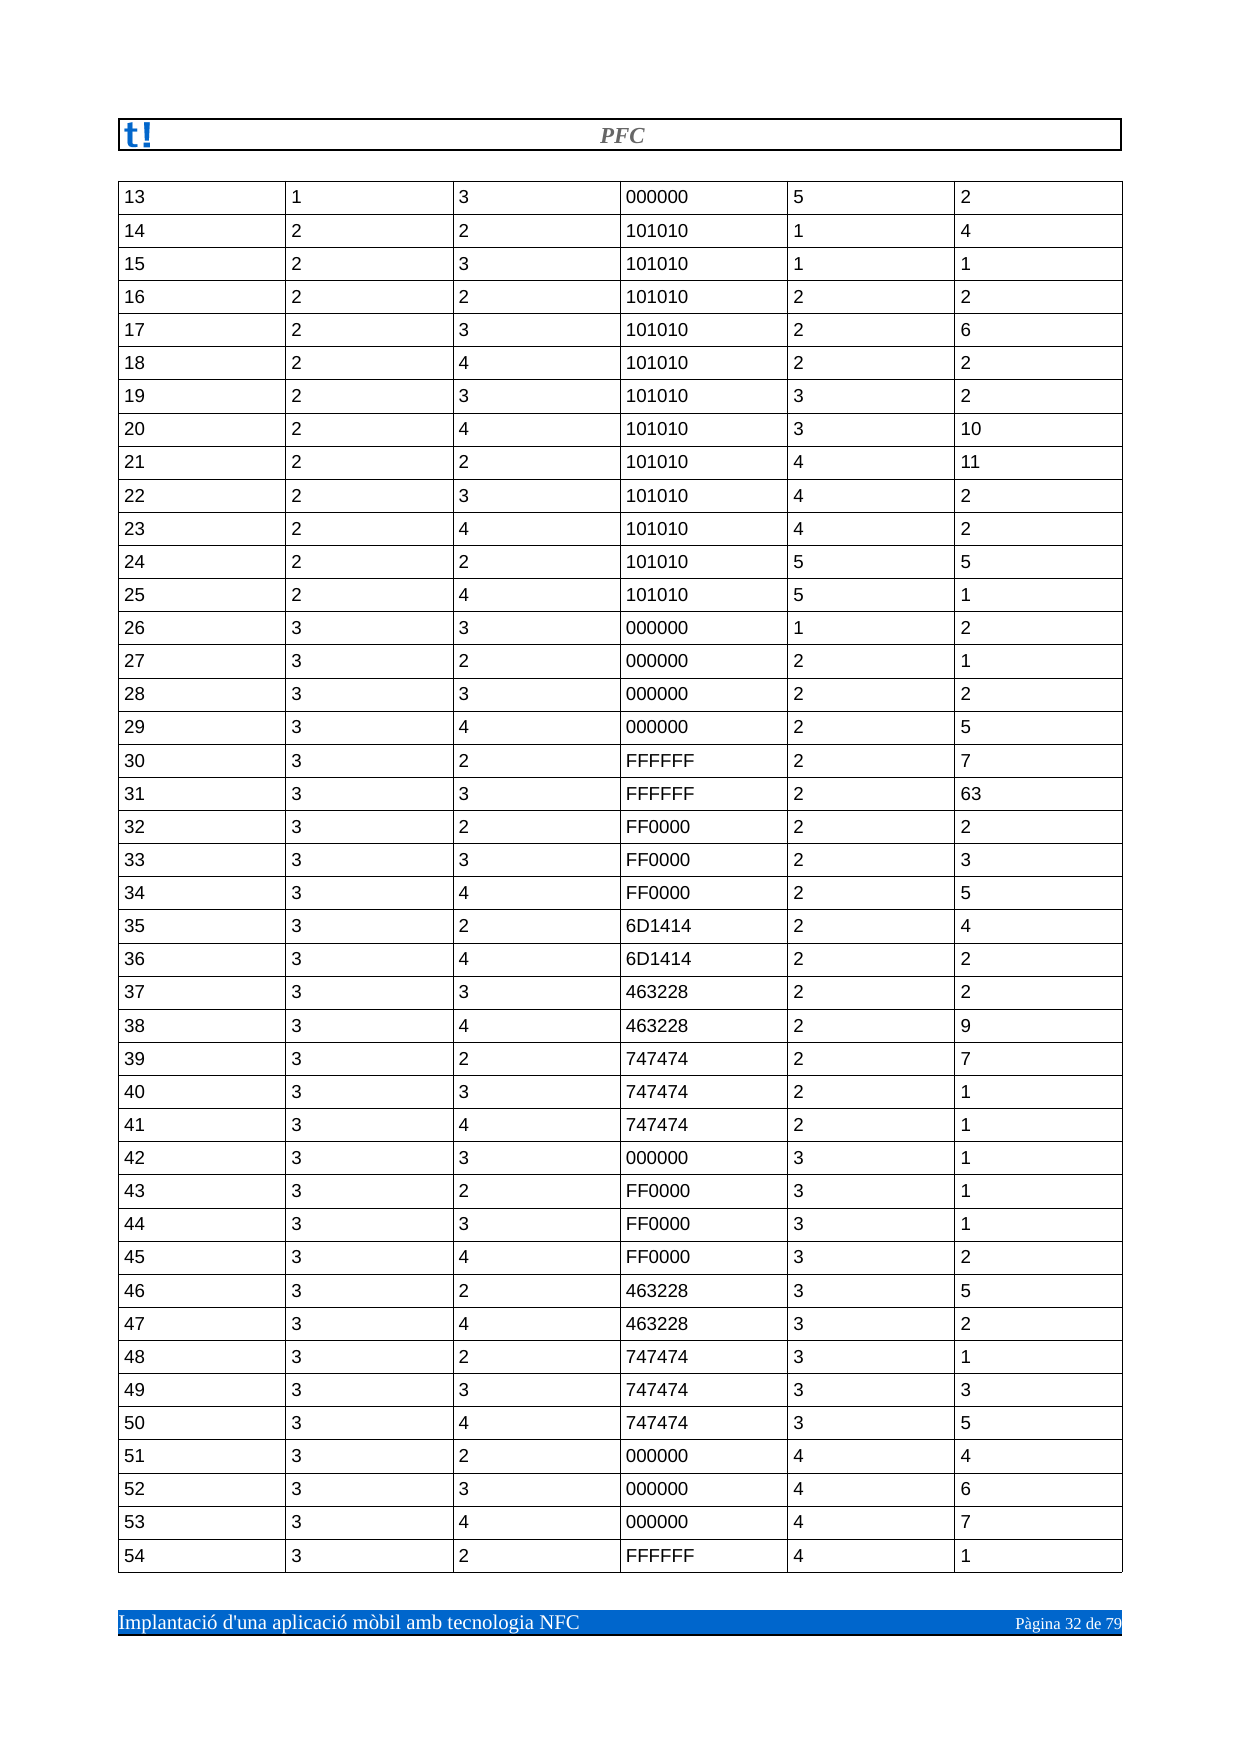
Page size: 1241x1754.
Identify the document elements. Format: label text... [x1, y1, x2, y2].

table_cell 4 [788, 480, 954, 512]
table_cell 2 [788, 1010, 954, 1042]
table_cell 000000 [621, 679, 787, 711]
table_cell 2 [454, 1341, 620, 1373]
table_cell 000000 [621, 1142, 787, 1174]
table_cell FF0000 [621, 844, 787, 876]
table_cell 101010 [621, 579, 787, 611]
table_cell 1 [955, 1209, 1122, 1241]
table_cell 1 [955, 1142, 1122, 1174]
table_cell 4 [454, 1507, 620, 1539]
table_cell 42 [119, 1142, 285, 1174]
table_cell 4 [788, 447, 954, 479]
table_cell 43 [119, 1175, 285, 1207]
table_cell FF0000 [621, 1175, 787, 1207]
table_cell 3 [286, 778, 453, 810]
table_cell 2 [286, 380, 453, 412]
table_cell 2 [955, 480, 1122, 512]
table_cell 3 [286, 877, 453, 909]
table_cell 2 [788, 778, 954, 810]
table_cell 747474 [621, 1407, 787, 1439]
table_cell 4 [955, 910, 1122, 942]
table_cell 5 [788, 546, 954, 578]
table_cell 5 [788, 182, 954, 214]
table_cell 7 [955, 1507, 1122, 1539]
table_cell 2 [788, 679, 954, 711]
table_cell 3 [788, 1341, 954, 1373]
table_cell FF0000 [621, 811, 787, 843]
picture [123, 121, 151, 148]
table_cell 3 [454, 480, 620, 512]
table_cell 33 [119, 844, 285, 876]
table_cell 4 [454, 712, 620, 744]
table_cell 3 [454, 679, 620, 711]
table_cell 101010 [621, 215, 787, 247]
table_cell 3 [286, 1209, 453, 1241]
table_cell 747474 [621, 1341, 787, 1373]
table_cell 1 [955, 645, 1122, 677]
table_cell FF0000 [621, 877, 787, 909]
table_cell 3 [286, 910, 453, 942]
table_cell 2 [454, 1275, 620, 1307]
table_cell 5 [955, 1275, 1122, 1307]
table_cell 2 [788, 811, 954, 843]
table_cell 2 [286, 314, 453, 346]
table_cell 4 [454, 1407, 620, 1439]
table_cell 3 [286, 1109, 453, 1141]
table_cell 23 [119, 513, 285, 545]
table_cell 000000 [621, 1507, 787, 1539]
table_cell 15 [119, 248, 285, 280]
table_cell 101010 [621, 447, 787, 479]
table_cell 747474 [621, 1043, 787, 1075]
table_cell 463228 [621, 977, 787, 1009]
table_cell 3 [788, 1175, 954, 1207]
table_cell 2 [788, 977, 954, 1009]
table_cell 2 [788, 1076, 954, 1108]
table_cell 4 [788, 1507, 954, 1539]
table_cell 3 [788, 380, 954, 412]
table_cell 2 [454, 447, 620, 479]
table_cell 29 [119, 712, 285, 744]
table_cell 6 [955, 314, 1122, 346]
table_cell 2 [955, 612, 1122, 644]
table_cell 3 [788, 1142, 954, 1174]
table_cell 3 [788, 1308, 954, 1340]
table_cell 101010 [621, 480, 787, 512]
table_cell 101010 [621, 314, 787, 346]
table_cell 3 [286, 1010, 453, 1042]
table_cell 10 [955, 414, 1122, 446]
table_cell 2 [454, 1540, 620, 1572]
table_cell 27 [119, 645, 285, 677]
table_cell 000000 [621, 1474, 787, 1506]
table_cell 1 [955, 1341, 1122, 1373]
table_cell 32 [119, 811, 285, 843]
table_cell 38 [119, 1010, 285, 1042]
table_cell 52 [119, 1474, 285, 1506]
table_cell 2 [788, 910, 954, 942]
table_cell 48 [119, 1341, 285, 1373]
table_cell FF0000 [621, 1209, 787, 1241]
table_cell 22 [119, 480, 285, 512]
table_cell 2 [286, 513, 453, 545]
table_cell 1 [955, 579, 1122, 611]
table_cell 2 [286, 215, 453, 247]
table_cell 45 [119, 1242, 285, 1274]
table_cell 2 [454, 215, 620, 247]
table_cell 101010 [621, 281, 787, 313]
table_cell 14 [119, 215, 285, 247]
table_cell 3 [286, 1374, 453, 1406]
table_cell 3 [955, 1374, 1122, 1406]
table_cell 463228 [621, 1010, 787, 1042]
table_cell 2 [788, 844, 954, 876]
table_cell 2 [454, 546, 620, 578]
table_cell 47 [119, 1308, 285, 1340]
table_cell 2 [286, 347, 453, 379]
table_cell 3 [788, 1209, 954, 1241]
table_cell 53 [119, 1507, 285, 1539]
table_cell 3 [286, 679, 453, 711]
table_cell 6 [955, 1474, 1122, 1506]
table_cell 3 [454, 248, 620, 280]
table_cell 3 [955, 844, 1122, 876]
table_cell 1 [788, 215, 954, 247]
table_cell 2 [788, 314, 954, 346]
table_cell 9 [955, 1010, 1122, 1042]
table_cell 3 [286, 977, 453, 1009]
table_cell 3 [286, 1474, 453, 1506]
table_cell 2 [955, 811, 1122, 843]
table_cell 5 [955, 712, 1122, 744]
table_cell 2 [955, 347, 1122, 379]
table_cell 2 [955, 182, 1122, 214]
table_cell 18 [119, 347, 285, 379]
table_cell 000000 [621, 612, 787, 644]
table_cell 1 [788, 612, 954, 644]
table_cell 54 [119, 1540, 285, 1572]
table_cell 4 [454, 414, 620, 446]
table_cell 3 [788, 1374, 954, 1406]
table_cell 3 [286, 944, 453, 976]
table_cell 2 [788, 1043, 954, 1075]
table_cell 2 [286, 248, 453, 280]
table_cell 49 [119, 1374, 285, 1406]
table_cell 51 [119, 1440, 285, 1472]
table_cell 3 [286, 1142, 453, 1174]
table_cell 3 [286, 1175, 453, 1207]
table_cell 2 [286, 546, 453, 578]
table_cell 000000 [621, 182, 787, 214]
table_cell 3 [454, 612, 620, 644]
table_cell 13 [119, 182, 285, 214]
table_cell 6D1414 [621, 910, 787, 942]
table_cell 3 [286, 1540, 453, 1572]
table_cell 3 [454, 1076, 620, 1108]
table_cell 5 [955, 546, 1122, 578]
table_cell 463228 [621, 1308, 787, 1340]
table_cell 4 [454, 347, 620, 379]
table_cell 3 [454, 380, 620, 412]
table_cell 25 [119, 579, 285, 611]
table_cell 41 [119, 1109, 285, 1141]
table_cell 3 [286, 712, 453, 744]
table_cell 1 [788, 248, 954, 280]
table_cell 2 [788, 712, 954, 744]
table_cell 2 [955, 513, 1122, 545]
table_cell 2 [286, 480, 453, 512]
table_cell 7 [955, 745, 1122, 777]
table_cell 2 [286, 281, 453, 313]
table_cell 4 [788, 1540, 954, 1572]
table_cell 747474 [621, 1374, 787, 1406]
table_cell 4 [955, 1440, 1122, 1472]
table_cell 3 [788, 1407, 954, 1439]
table_cell 101010 [621, 546, 787, 578]
table_cell 2 [955, 1242, 1122, 1274]
table_cell 2 [955, 1308, 1122, 1340]
table_cell 2 [788, 1109, 954, 1141]
table_cell 63 [955, 778, 1122, 810]
table_cell 2 [454, 910, 620, 942]
table_cell 3 [454, 1474, 620, 1506]
table_cell 30 [119, 745, 285, 777]
table_cell 3 [454, 182, 620, 214]
table_cell 3 [286, 612, 453, 644]
table_cell FFFFFF [621, 778, 787, 810]
table_cell 2 [454, 745, 620, 777]
table_cell 3 [454, 977, 620, 1009]
table_cell 5 [788, 579, 954, 611]
table_cell 46 [119, 1275, 285, 1307]
table_cell 3 [286, 1507, 453, 1539]
table_cell 44 [119, 1209, 285, 1241]
table_cell 2 [955, 977, 1122, 1009]
table_cell 1 [955, 1109, 1122, 1141]
table_cell 3 [286, 1275, 453, 1307]
table_cell 34 [119, 877, 285, 909]
table_cell 2 [955, 679, 1122, 711]
table_cell 000000 [621, 712, 787, 744]
table_cell 3 [286, 645, 453, 677]
table_cell 2 [955, 944, 1122, 976]
table_cell 747474 [621, 1076, 787, 1108]
table_cell 3 [454, 1142, 620, 1174]
table_cell 16 [119, 281, 285, 313]
table_cell 24 [119, 546, 285, 578]
table_cell 101010 [621, 248, 787, 280]
table_cell 4 [454, 944, 620, 976]
table_cell 4 [955, 215, 1122, 247]
table_cell 2 [788, 745, 954, 777]
table_cell 17 [119, 314, 285, 346]
table_cell 37 [119, 977, 285, 1009]
table_cell 2 [788, 944, 954, 976]
table_cell FFFFFF [621, 745, 787, 777]
table_cell 21 [119, 447, 285, 479]
table_cell 101010 [621, 414, 787, 446]
table_cell 28 [119, 679, 285, 711]
table_cell 4 [788, 1440, 954, 1472]
table_cell 3 [788, 1242, 954, 1274]
table_cell 4 [454, 1242, 620, 1274]
table_cell 3 [286, 1341, 453, 1373]
table_cell 40 [119, 1076, 285, 1108]
table_cell 3 [286, 811, 453, 843]
table_cell 3 [286, 1440, 453, 1472]
table_cell 1 [955, 1540, 1122, 1572]
table_cell 36 [119, 944, 285, 976]
table_cell 3 [286, 1076, 453, 1108]
table_cell 463228 [621, 1275, 787, 1307]
table_cell FF0000 [621, 1242, 787, 1274]
table_cell 4 [454, 1109, 620, 1141]
table_cell 101010 [621, 380, 787, 412]
table_cell 3 [286, 1242, 453, 1274]
table_cell 3 [286, 1407, 453, 1439]
table_cell 3 [286, 1043, 453, 1075]
table_cell 3 [454, 1374, 620, 1406]
table_cell 2 [454, 1175, 620, 1207]
table_cell 31 [119, 778, 285, 810]
table_cell 2 [955, 380, 1122, 412]
table_cell 4 [454, 1308, 620, 1340]
table_cell 4 [454, 579, 620, 611]
table_cell 2 [286, 414, 453, 446]
table_cell 4 [788, 1474, 954, 1506]
table_cell 747474 [621, 1109, 787, 1141]
table_cell 3 [454, 778, 620, 810]
table_cell 3 [454, 314, 620, 346]
table_cell 35 [119, 910, 285, 942]
table_cell 101010 [621, 347, 787, 379]
table_cell 000000 [621, 645, 787, 677]
table_cell 2 [955, 281, 1122, 313]
table_cell 7 [955, 1043, 1122, 1075]
table_cell 4 [454, 513, 620, 545]
table_cell 2 [788, 645, 954, 677]
table_cell 2 [286, 579, 453, 611]
table_cell 2 [454, 645, 620, 677]
table_cell 1 [955, 248, 1122, 280]
table_cell 1 [955, 1175, 1122, 1207]
table_cell 3 [788, 414, 954, 446]
table_cell 000000 [621, 1440, 787, 1472]
table_cell 3 [286, 745, 453, 777]
table_cell 11 [955, 447, 1122, 479]
table_cell 5 [955, 1407, 1122, 1439]
table_cell 20 [119, 414, 285, 446]
table_cell 2 [454, 281, 620, 313]
table_cell 2 [788, 347, 954, 379]
table_cell 3 [788, 1275, 954, 1307]
table_cell 39 [119, 1043, 285, 1075]
table_cell 3 [454, 1209, 620, 1241]
table_cell 5 [955, 877, 1122, 909]
table_cell 101010 [621, 513, 787, 545]
table_cell 26 [119, 612, 285, 644]
table_cell FFFFFF [621, 1540, 787, 1572]
table_cell 1 [286, 182, 453, 214]
table_cell 1 [955, 1076, 1122, 1108]
table_cell 3 [286, 1308, 453, 1340]
table_cell 2 [788, 281, 954, 313]
table_cell 3 [286, 844, 453, 876]
table_cell 50 [119, 1407, 285, 1439]
table_cell 2 [454, 1043, 620, 1075]
table_cell 2 [454, 811, 620, 843]
table_cell 4 [788, 513, 954, 545]
table_cell 4 [454, 1010, 620, 1042]
table_cell 2 [454, 1440, 620, 1472]
table_cell 2 [788, 877, 954, 909]
table_cell 19 [119, 380, 285, 412]
table_cell 2 [286, 447, 453, 479]
table_cell 6D1414 [621, 944, 787, 976]
table_cell 4 [454, 877, 620, 909]
table_cell 3 [454, 844, 620, 876]
